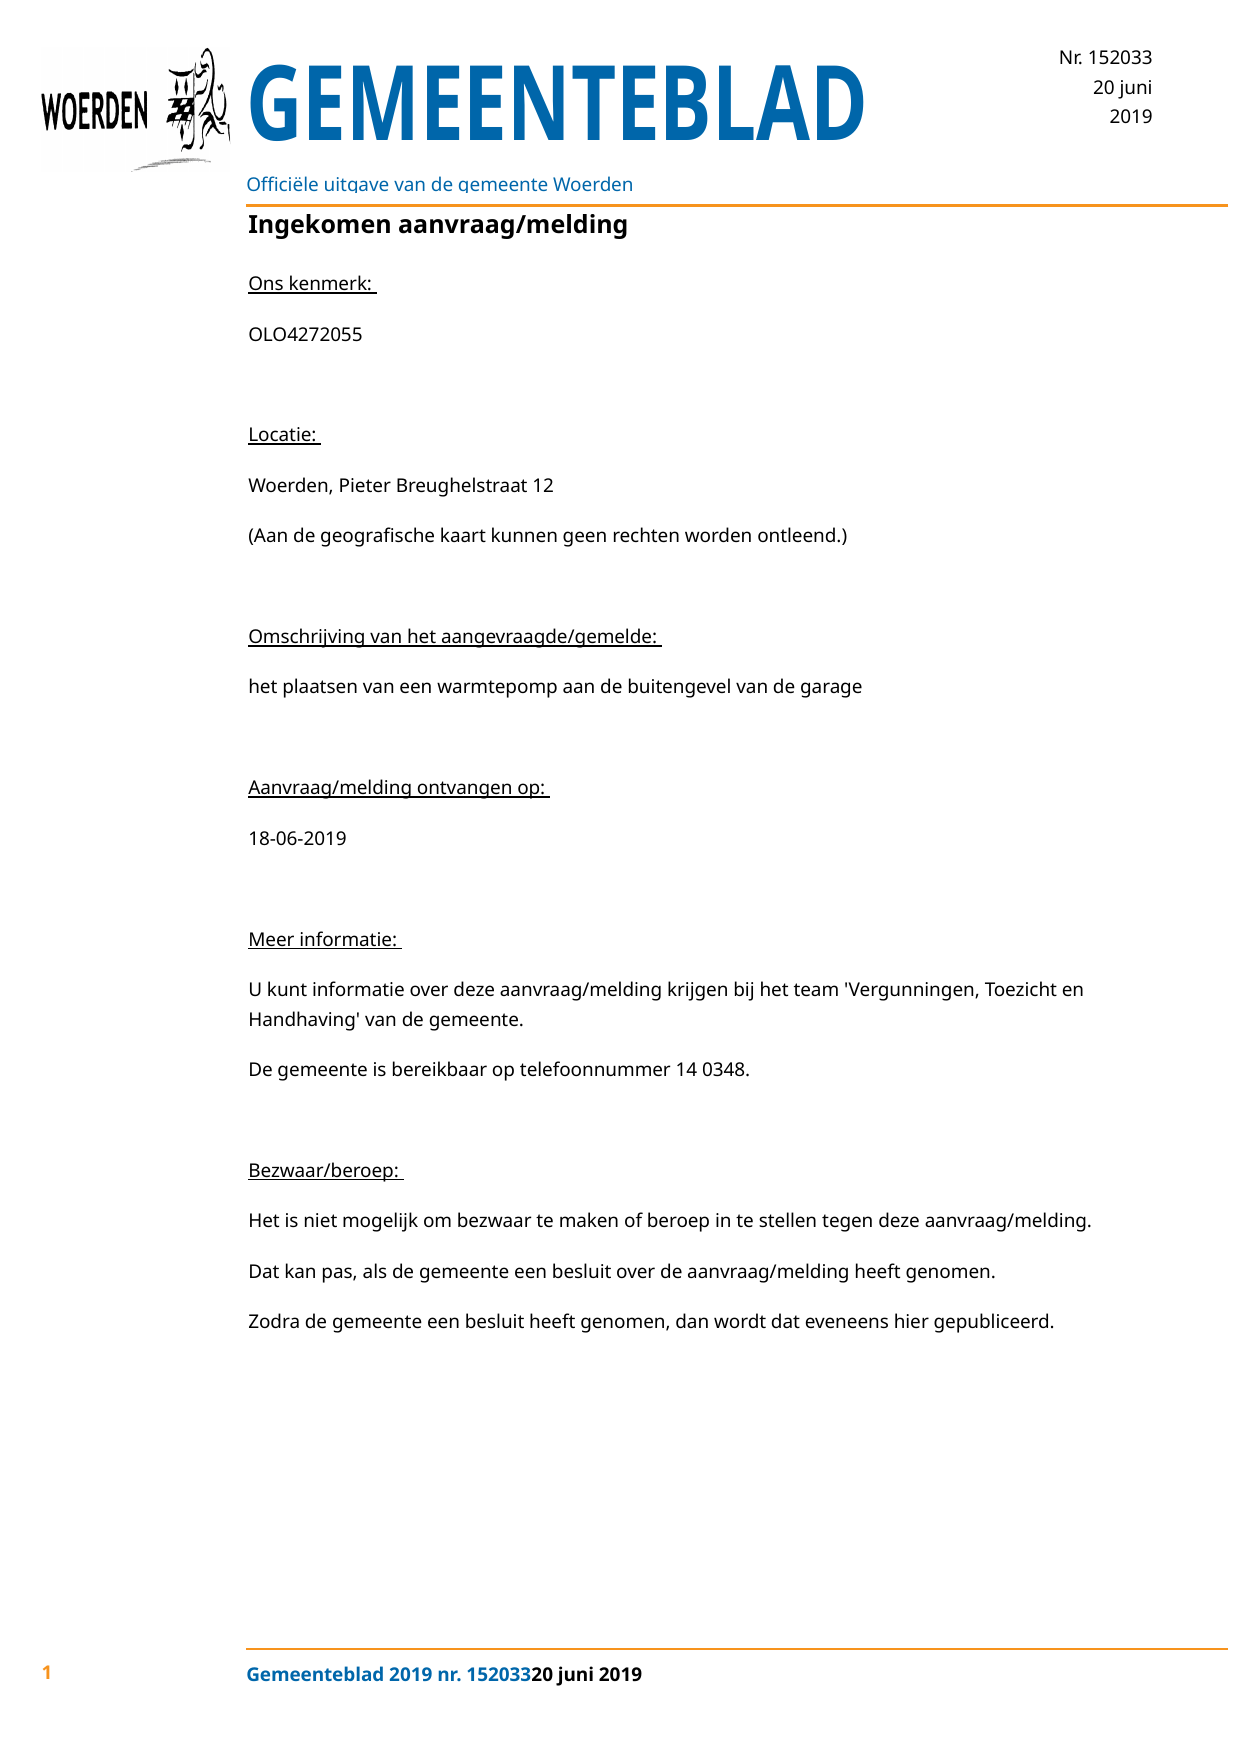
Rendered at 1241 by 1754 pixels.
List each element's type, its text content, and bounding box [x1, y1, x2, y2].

text Zodra de gemeente een besluit heeft genomen, dan wordt dat eveneens hier gepubliceerd. [248, 1308, 1152, 1334]
text Ons kenmerk: [248, 270, 1152, 296]
picture [41, 47, 231, 172]
text Ingekomen aanvraag/melding [248, 207, 1152, 241]
text Dat kan pas, als de gemeente een besluit over de aanvraag/melding heeft genomen. [248, 1258, 1152, 1283]
text Bezwaar/beroep: [248, 1157, 1152, 1183]
text 18-06-2019 [248, 825, 1152, 851]
text Locatie: [248, 422, 1152, 447]
text Omschrijving van het aangevraagde/gemelde: [248, 623, 1152, 649]
text OLO4272055 [248, 321, 1152, 346]
text (Aan de geografische kaart kunnen geen rechten worden ontleend.) [248, 522, 1152, 548]
text De gemeente is bereikbaar op telefoonnummer 14 0348. [248, 1056, 1152, 1082]
text U kunt informatie over deze aanvraag/melding krijgen bij het team 'Vergunningen, Toezicht en Handhaving' van de gemeente. [248, 976, 1152, 1031]
text Het is niet mogelijk om bezwaar te maken of beroep in te stellen tegen deze aanvraag/melding. [248, 1207, 1152, 1233]
text Woerden, Pieter Breughelstraat 12 [248, 472, 1152, 498]
text Meer informatie: [248, 926, 1152, 951]
text Aanvraag/melding ontvangen op: [248, 774, 1152, 800]
text het plaatsen van een warmtepomp aan de buitengevel van de garage [248, 674, 1152, 699]
